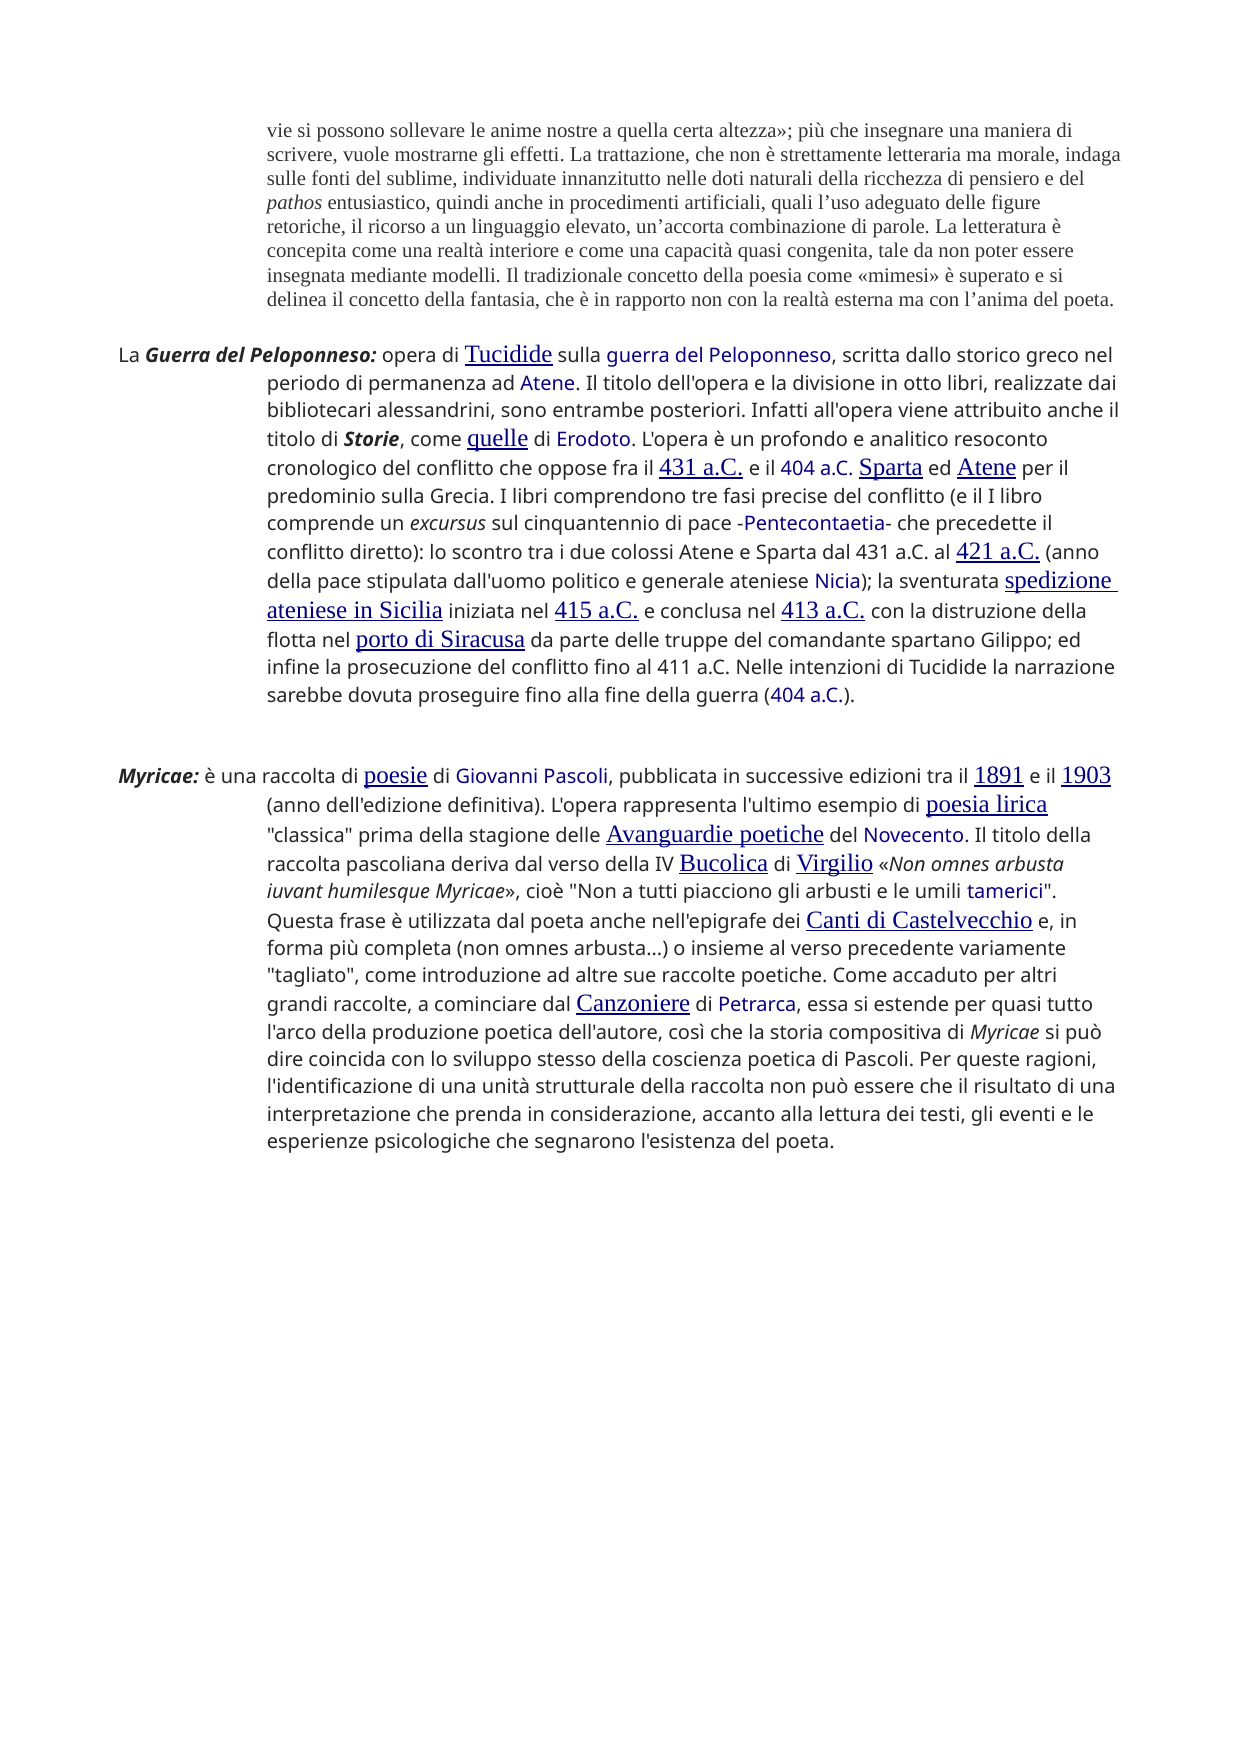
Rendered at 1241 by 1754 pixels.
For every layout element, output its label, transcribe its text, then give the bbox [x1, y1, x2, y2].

text Myricae: è una raccolta di poesie di Giovanni Pascoli, pubblicata in successive edizioni tra il 1891 e il 1903 (anno dell'edizione definitiva). L'opera rappresenta l'ultimo esempio di poesia lirica "classica" prima della stagione delle Avanguardie poetiche del Novecento. Il titolo della raccolta pascoliana deriva dal verso della IV Bucolica di Virgilio «Non omnes arbusta iuvant humilesque Myricae», cioè "Non a tutti piacciono gli arbusti e le umili tamerici". Questa frase è utilizzata dal poeta anche nell'epigrafe dei Canti di Castelvecchio e, in forma più completa (non omnes arbusta...) o insieme al verso precedente variamente "tagliato", come introduzione ad altre sue raccolte poetiche. Come accaduto per altri grandi raccolte, a cominciare dal Canzoniere di Petrarca, essa si estende per quasi tutto l'arco della produzione poetica dell'autore, così che la storia compositiva di Myricae si può dire coincida con lo sviluppo stesso della coscienza poetica di Pascoli. Per queste ragioni, l'identificazione di una unità strutturale della raccolta non può essere che il risultato di una interpretazione che prenda in considerazione, accanto alla lettura dei testi, gli eventi e le esperienze psicologiche che segnarono l'esistenza del poeta. [118, 760, 1122, 1154]
text La Guerra del Peloponneso: opera di Tucidide sulla guerra del Peloponneso, scritta dallo storico greco nel periodo di permanenza ad Atene. Il titolo dell'opera e la divisione in otto libri, realizzate dai bibliotecari alessandrini, sono entrambe posteriori. Infatti all'opera viene attribuito anche il titolo di Storie, come quelle di Erodoto. L'opera è un profondo e analitico resoconto cronologico del conflitto che oppose fra il 431 a.C. e il 404 a.C. Sparta ed Atene per il predominio sulla Grecia. I libri comprendono tre fasi precise del conflitto (e il I libro comprende un excursus sul cinquantennio di pace -Pentecontaetia- che precedette il conflitto diretto): lo scontro tra i due colossi Atene e Sparta dal 431 a.C. al 421 a.C. (anno della pace stipulata dall'uomo politico e generale ateniese Nicia); la sventurata spedizione ateniese in Sicilia iniziata nel 415 a.C. e conclusa nel 413 a.C. con la distruzione della flotta nel porto di Siracusa da parte delle truppe del comandante spartano Gilippo; ed infine la prosecuzione del conflitto fino al 411 a.C. Nelle intenzioni di Tucidide la narrazione sarebbe dovuta proseguire fino alla fine della guerra (404 a.C.). [118, 339, 1122, 708]
text vie si possono sollevare le anime nostre a quella certa altezza»; più che insegnare una maniera di scrivere, vuole mostrarne gli effetti. La trattazione, che non è strettamente letteraria ma morale, indaga sulle fonti del sublime, individuate innanzitutto nelle doti naturali della ricchezza di pensiero e del pathos entusiastico, quindi anche in procedimenti artificiali, quali l’uso adeguato delle figure retoriche, il ricorso a un linguaggio elevato, un’accorta combinazione di parole. La letteratura è concepita come una realtà interiore e come una capacità quasi congenita, tale da non poter essere insegnata mediante modelli. Il tradizionale concetto della poesia come «mimesi» è superato e si delinea il concetto della fantasia, che è in rapporto non con la realtà esterna ma con l’anima del poeta. [118, 118, 1122, 311]
